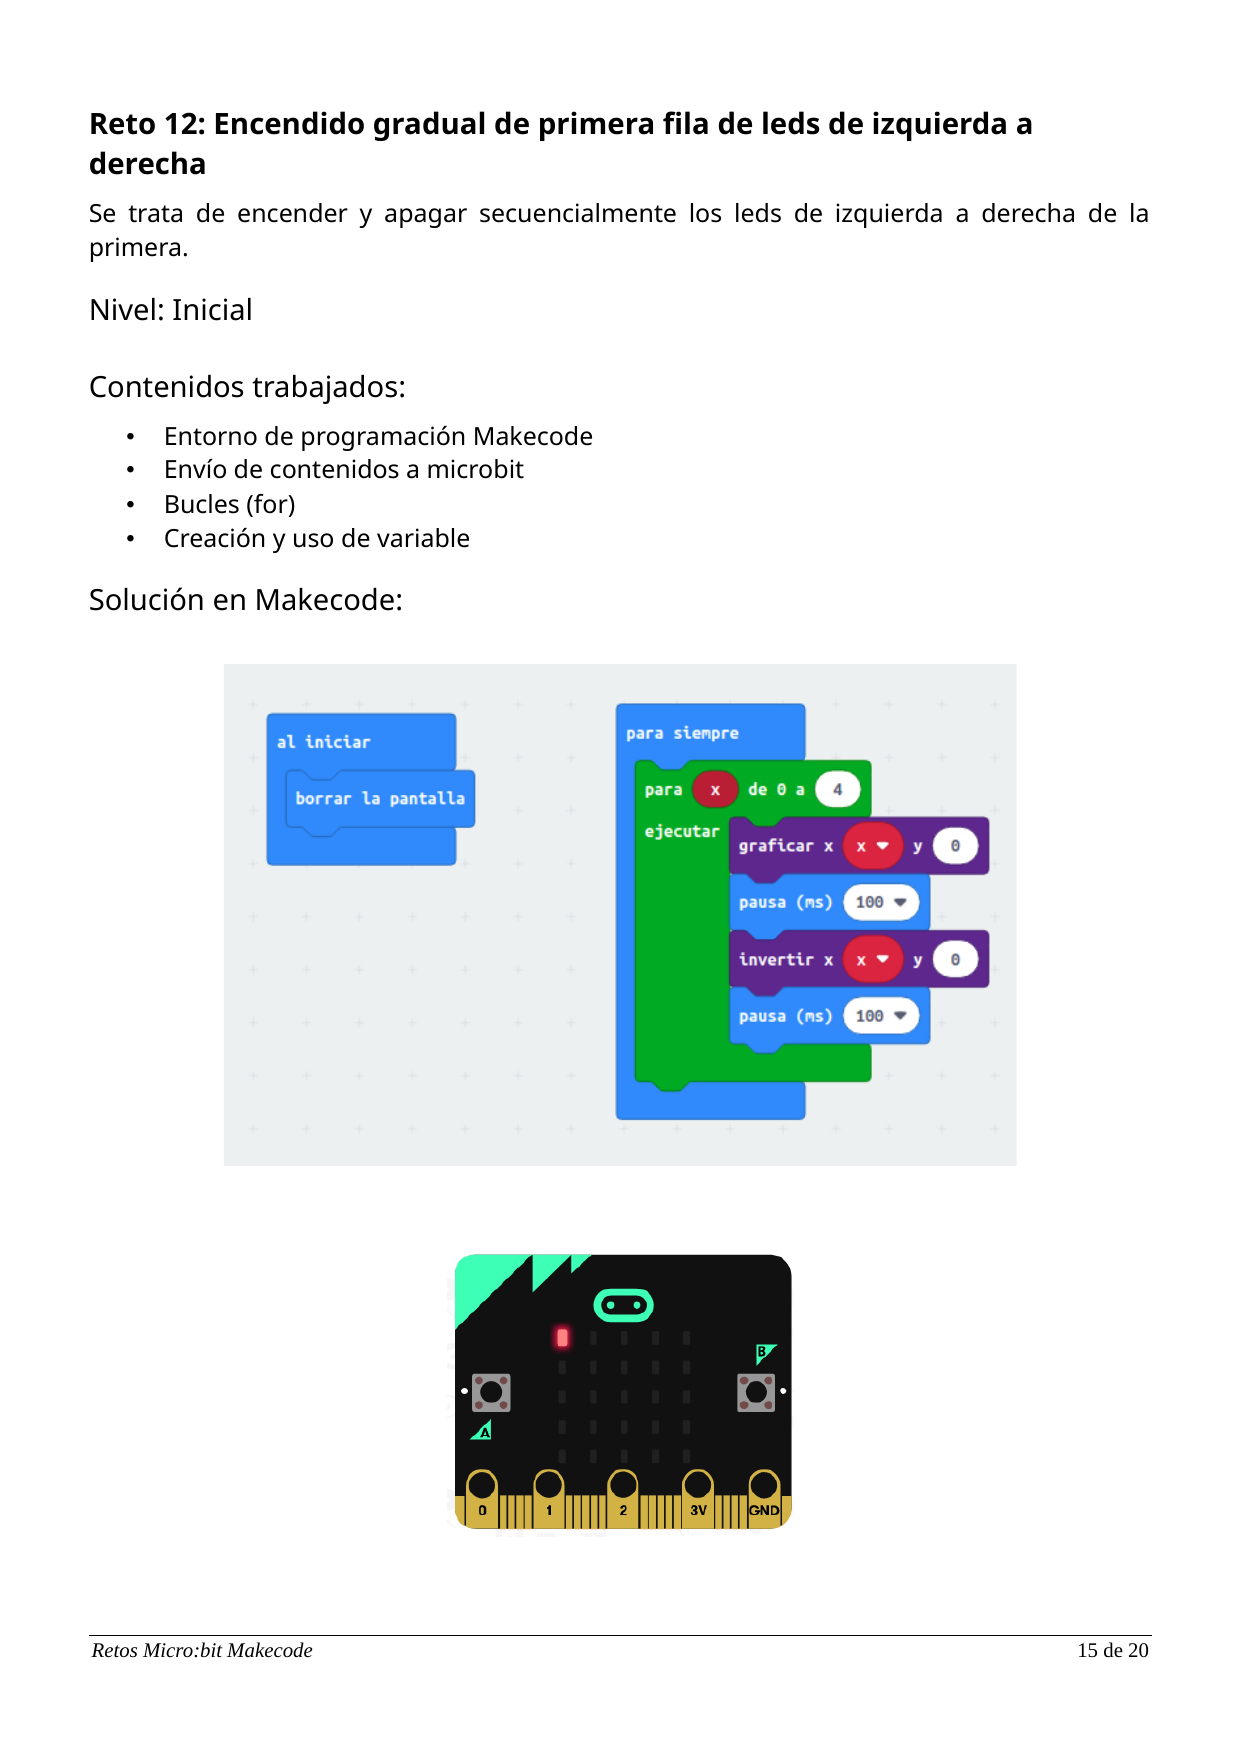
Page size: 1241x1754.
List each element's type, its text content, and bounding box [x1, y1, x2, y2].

text Se trata de encender y apagar secuencialmente los leds de izquierda a derecha de la primera. [88, 196, 1152, 264]
picture [447, 1246, 794, 1537]
list Bucles (for) [126, 486, 1152, 520]
subtitle Solución en Makecode: [88, 579, 1152, 619]
subtitle Contenidos trabajados: [88, 366, 1152, 406]
subtitle Nivel: Inicial [88, 289, 1152, 328]
list Entorno de programación Makecode [126, 418, 1152, 452]
subtitle Reto 12: Encendido gradual de primera fila de leds de izquierda a derecha [88, 103, 1152, 183]
list Creación y uso de variable [126, 520, 1152, 554]
picture [223, 664, 1017, 1166]
list Envío de contenidos a microbit [126, 452, 1152, 486]
